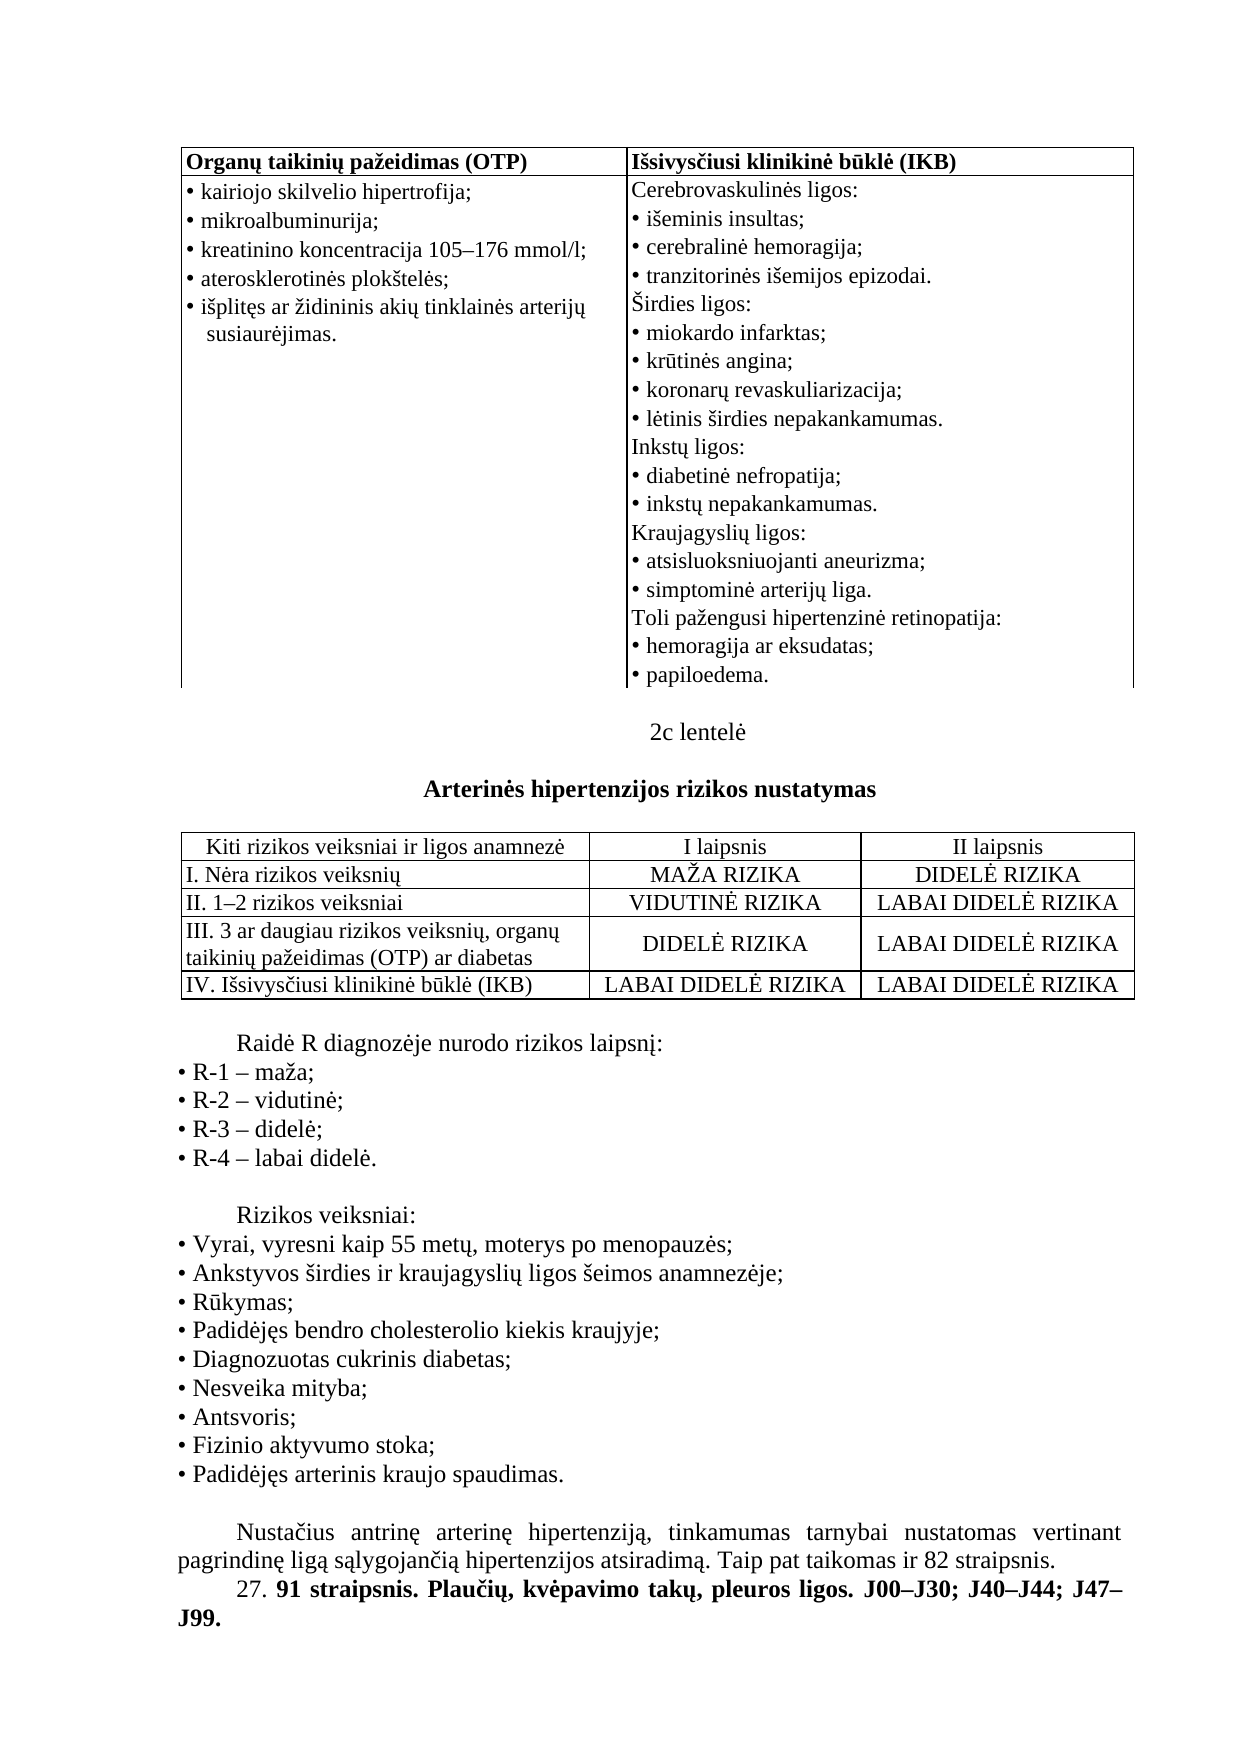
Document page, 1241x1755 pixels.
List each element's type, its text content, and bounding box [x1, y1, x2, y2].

table_header Išsivysčiusi klinikinė būklė (IKB) [628, 148, 1133, 175]
text • Ankstyvos širdies ir kraujagyslių ligos šeimos anamnezėje; [177, 1258, 1122, 1287]
table_cell LABAI DIDELĖ RIZIKA [590, 972, 860, 998]
table_cell LABAI DIDELĖ RIZIKA [862, 972, 1134, 998]
table_cell LABAI DIDELĖ RIZIKA [862, 917, 1134, 970]
table_cell DIDELĖ RIZIKA [590, 917, 860, 970]
table_cell Cerebrovaskulinės ligos: • išeminis insultas; • cerebralinė hemoragija; • tranzitorinės išemijos epizodai. [628, 176, 1133, 289]
text • Fizinio aktyvumo stoka; [177, 1431, 1122, 1459]
text Nustačius antrinę arterinę hipertenziją, tinkamumas tarnybai nustatomas vertinant pagrindinę ligą sąlygojančią hipertenzijos atsiradimą. Taip pat taikomas ir 82 straipsnis. [177, 1517, 1122, 1574]
text • Diagnozuotas cukrinis diabetas; [177, 1344, 1122, 1373]
table_cell Inkstų ligos: • diabetinė nefropatija; • inkstų nepakankamumas. [628, 432, 1133, 517]
text • Padidėjęs bendro cholesterolio kiekis kraujyje; [177, 1316, 1122, 1344]
table_cell III. 3 ar daugiau rizikos veiksnių, organų taikinių pažeidimas (OTP) ar diabetas [182, 917, 589, 970]
text 2c lentelė [649, 717, 1122, 746]
table_header Kiti rizikos veiksniai ir ligos anamnezė [182, 833, 589, 860]
text • Vyrai, vyresni kaip 55 metų, moterys po menopauzės; [177, 1229, 1122, 1258]
text • R-2 – vidutinė; [177, 1086, 1122, 1114]
table_cell LABAI DIDELĖ RIZIKA [862, 889, 1134, 916]
table_cell Širdies ligos: • miokardo infarktas; • krūtinės angina; • koronarų revaskuliarizacija; • lėtinis širdies nepakankamumas. [628, 289, 1133, 432]
table_cell DIDELĖ RIZIKA [862, 861, 1134, 888]
text • Rūkymas; [177, 1287, 1122, 1316]
text • R-1 – maža; [177, 1057, 1122, 1086]
table_header Organų taikinių pažeidimas (OTP) [182, 148, 626, 175]
text • R-3 – didelė; [177, 1114, 1122, 1143]
text • Padidėjęs arterinis kraujo spaudimas. [177, 1459, 1122, 1488]
text Raidė R diagnozėje nurodo rizikos laipsnį: [177, 1028, 1122, 1057]
table_cell Toli pažengusi hipertenzinė retinopatija: • hemoragija ar eksudatas; • papiloedema. [628, 603, 1133, 688]
table_cell • kairiojo skilvelio hipertrofija; • mikroalbuminurija; • kreatinino koncentracija 105–176 mmol/l; • aterosklerotinės plokštelės; • išplitęs ar židininis akių tinklainės arterijų susiaurėjimas. [182, 176, 626, 688]
text • Nesveika mityba; [177, 1373, 1122, 1402]
table_cell II. 1–2 rizikos veiksniai [182, 889, 589, 916]
table_cell I. Nėra rizikos veiksnių [182, 861, 589, 888]
table_header I laipsnis [590, 833, 860, 860]
text • Antsvoris; [177, 1402, 1122, 1431]
table_header II laipsnis [862, 833, 1134, 860]
table_cell Kraujagyslių ligos: • atsisluoksniuojanti aneurizma; • simptominė arterijų liga. [628, 517, 1133, 603]
table_cell IV. Išsivysčiusi klinikinė būklė (IKB) [182, 972, 589, 998]
table_cell MAŽA RIZIKA [590, 861, 860, 888]
text Arterinės hipertenzijos rizikos nustatymas [177, 774, 1122, 803]
text Rizikos veiksniai: [177, 1201, 1122, 1229]
text • R-4 – labai didelė. [177, 1143, 1122, 1172]
text 27. 91 straipsnis. Plaučių, kvėpavimo takų, pleuros ligos. J00–J30; J40–J44; J47–J99. [177, 1574, 1122, 1632]
table_cell VIDUTINĖ RIZIKA [590, 889, 860, 916]
